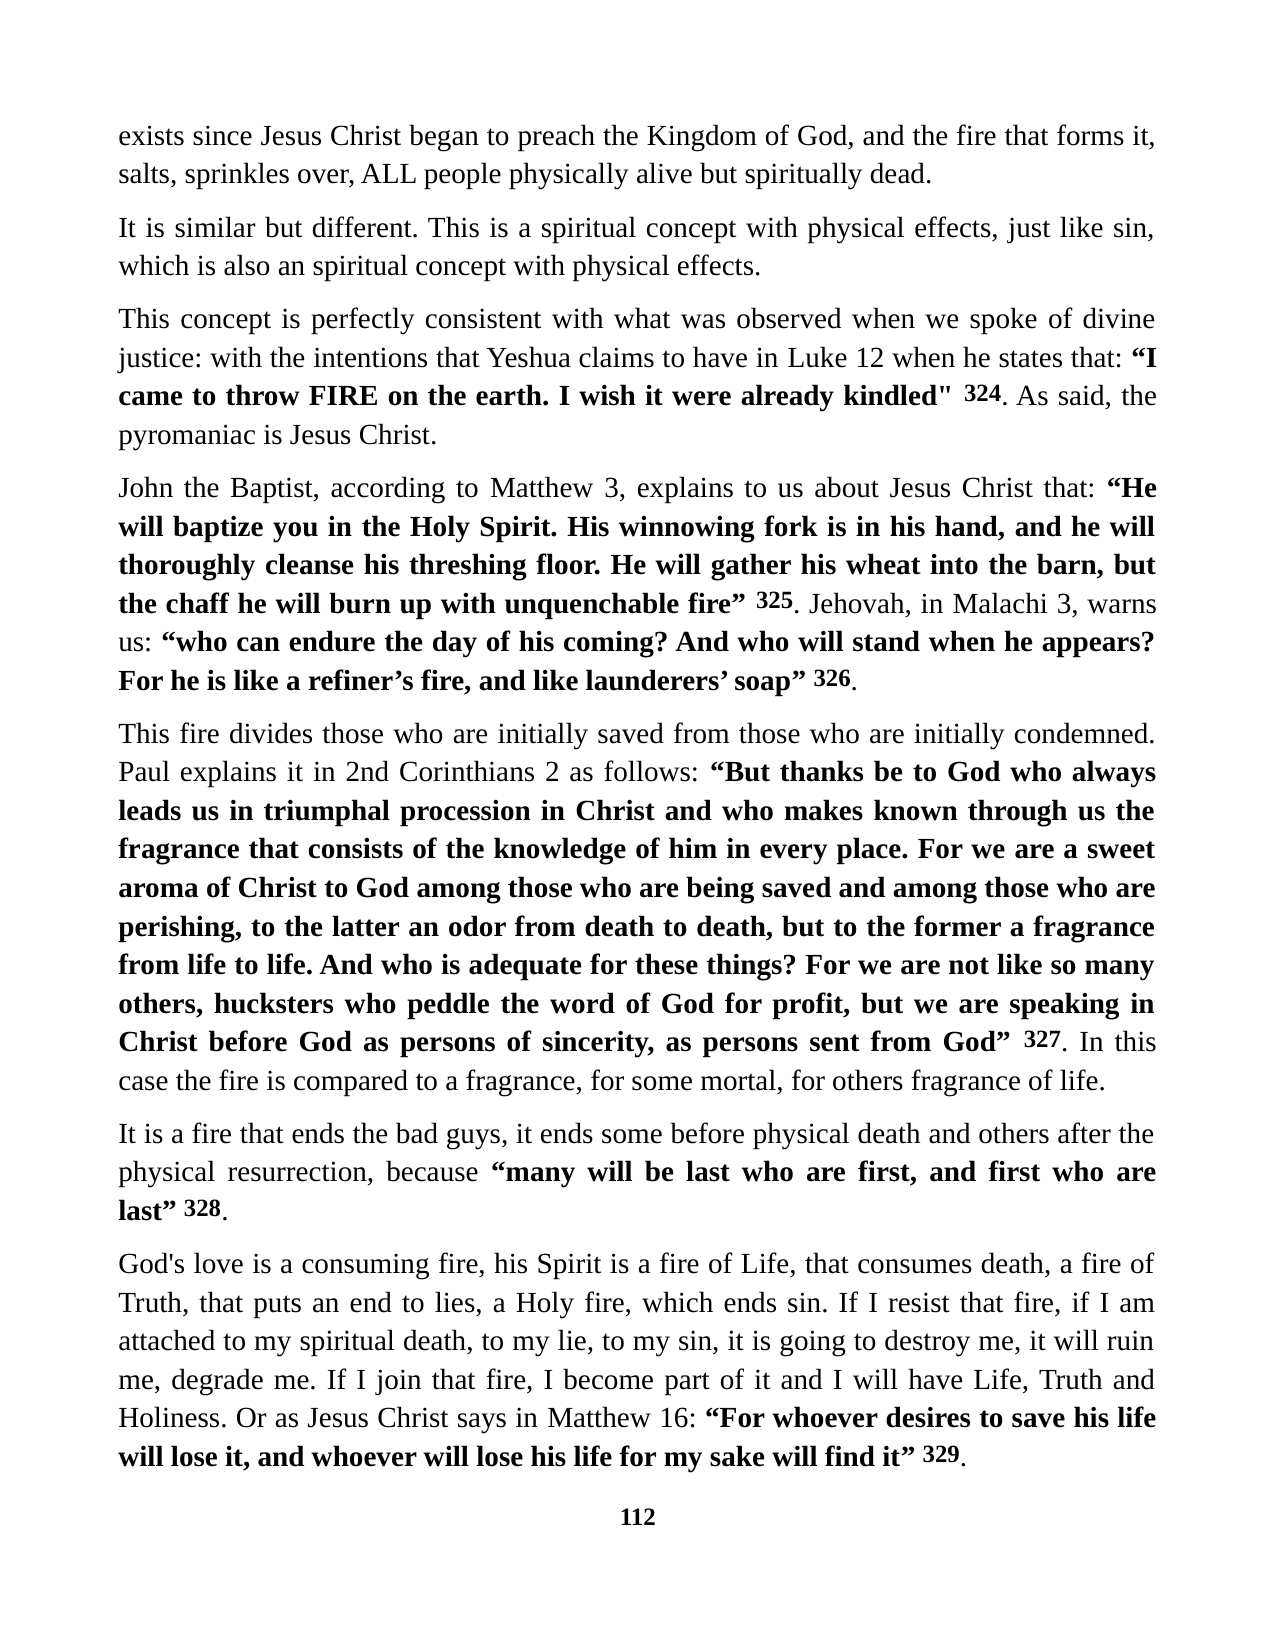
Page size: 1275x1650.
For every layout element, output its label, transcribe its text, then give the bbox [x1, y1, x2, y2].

text God's love is a consuming fire, his Spirit is a fire of Life, that consumes death, a fire of Truth, that puts an end to lies, a Holy fire, which ends sin. If I resist that fire, if I am attached to my spiritual death, to my lie, to my sin, it is going to destroy me, it will ruin me, degrade me. If I join that fire, I become part of it and I will have Life, Truth and Holiness. Or as Jesus Christ says in Matthew 16: “For whoever desires to save his life will lose it, and whoever will lose his life for my sake will find it” . [118, 1246, 1157, 1472]
text This fire divides those who are initially saved from those who are initially condemned. Paul explains it in 2nd Corinthians 2 as follows: “But thanks be to God who always leads us in triumphal procession in Christ and who makes known through us the fragrance that consists of the knowledge of him in every place. For we are a sweet aroma of Christ to God among those who are being saved and among those who are perishing, to the latter an odor from death to death, but to the former a fragrance from life to life. And who is adequate for these things? For we are not like so many others, hucksters who peddle the word of God for profit, but we are speaking in Christ before God as persons of sincerity, as persons sent from God” . In this case the fire is compared to a fragrance, for some mortal, for others fragrance of life. [118, 716, 1157, 1096]
text John the Baptist, according to Matthew 3, explains to us about Jesus Christ that: “He will baptize you in the Holy Spirit. His winnowing fork is in his hand, and he will thoroughly cleanse his threshing floor. He will gather his wheat into the barn, but the chaff he will burn up with unquenchable fire” . Jehovah, in Malachi 3, warns us: “who can endure the day of his coming? And who will stand when he appears? For he is like a refiner’s fire, and like launderers’ soap” . [118, 470, 1157, 696]
text This concept is perfectly consistent with what was observed when we spoke of divine justice: with the intentions that Yeshua claims to have in Luke 12 when he states that: “I came to throw FIRE on the earth. I wish it were already kindled" . As said, the pyromaniac is Jesus Christ. [118, 301, 1157, 451]
text It is a fire that ends the bad guys, it ends some before physical death and others after the physical resurrection, because “many will be last who are first, and first who are last” . [118, 1116, 1157, 1227]
text exists since Jesus Christ began to preach the Kingdom of God, and the fire that forms it, salts, sprinkles over, ALL people physically alive but spiritually dead. [118, 118, 1157, 190]
text It is similar but different. This is a spiritual concept with physical effects, just like sin, which is also an spiritual concept with physical effects. [118, 210, 1157, 282]
